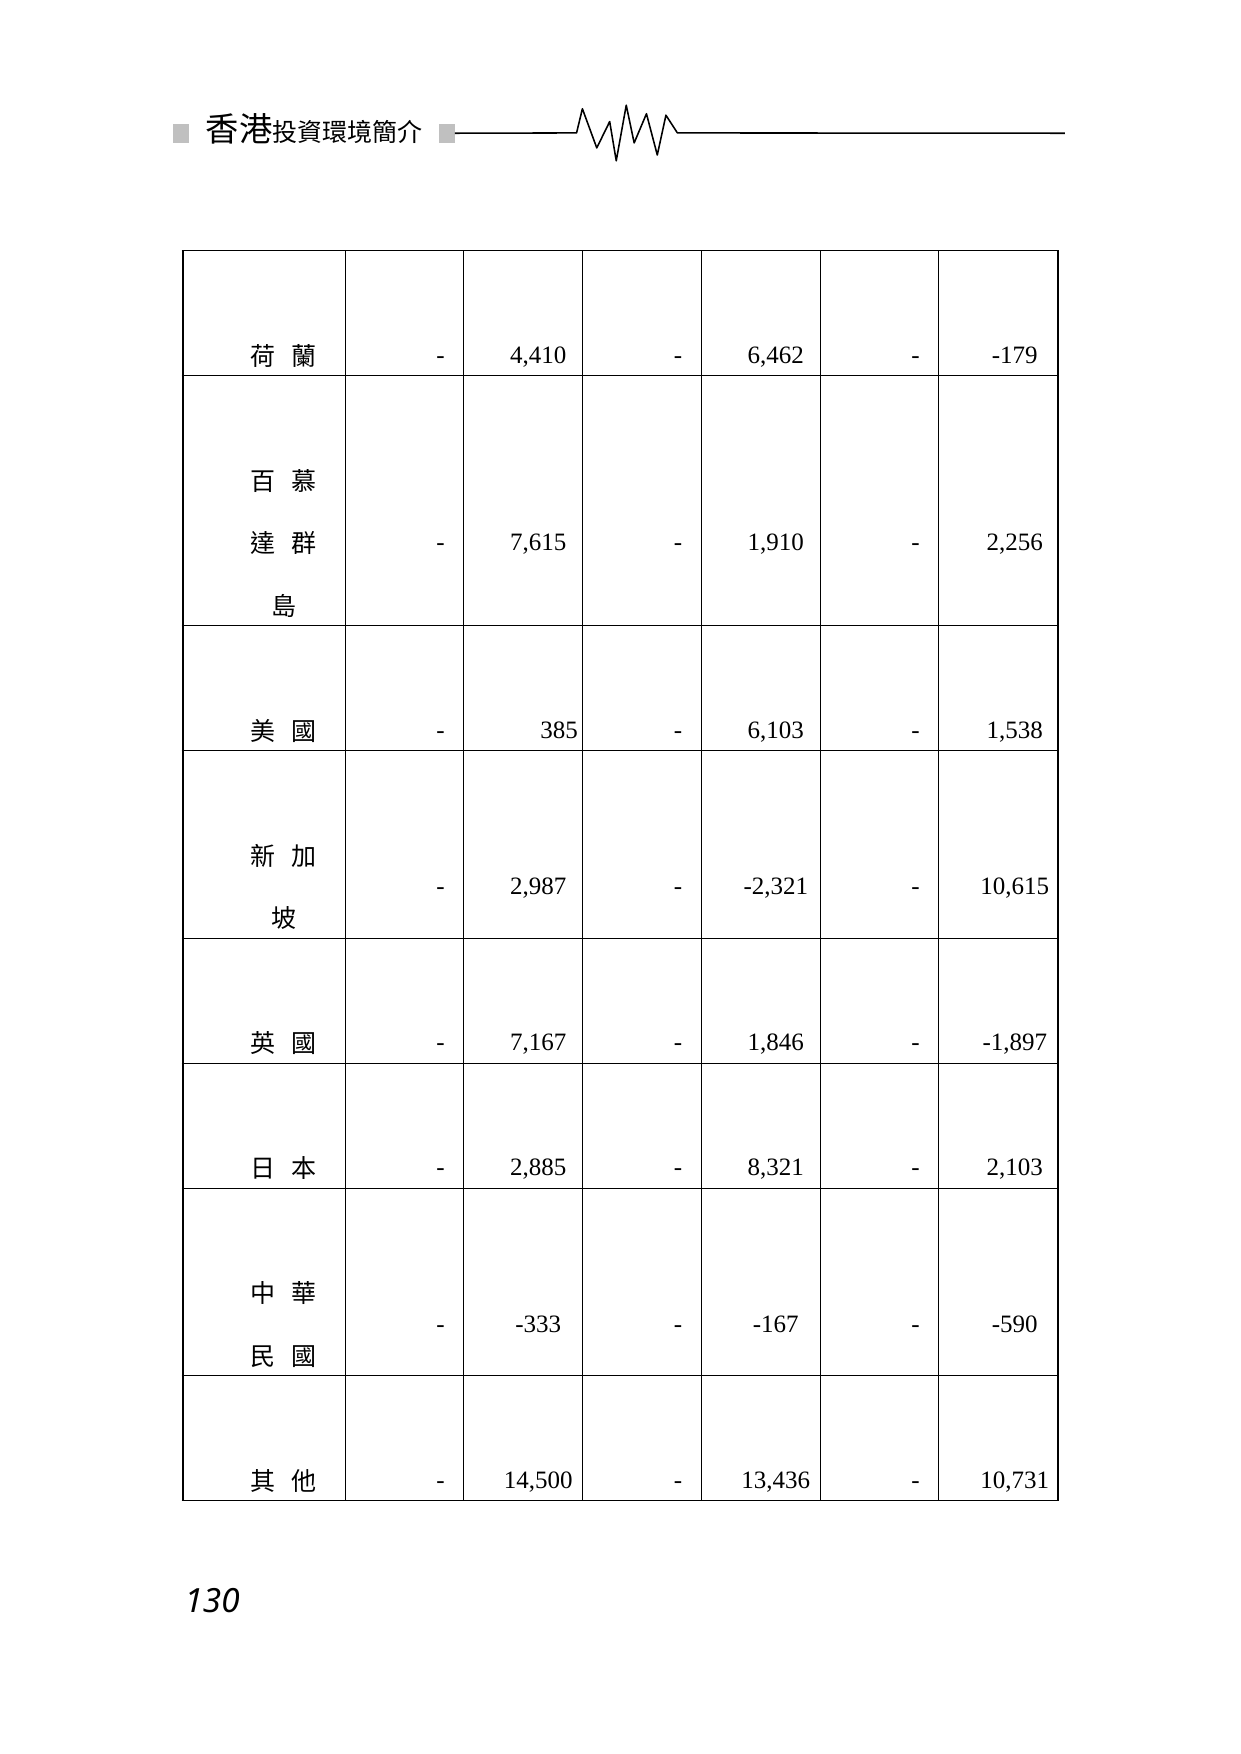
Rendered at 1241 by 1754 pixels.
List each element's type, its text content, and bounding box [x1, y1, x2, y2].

table_cell - [583, 1376, 701, 1500]
table_cell 新加坡 [184, 751, 345, 938]
table_cell - [583, 939, 701, 1063]
table_cell 1,538 [939, 626, 1057, 750]
table_cell - [583, 1189, 701, 1375]
table_cell 13,436 [702, 1376, 820, 1500]
table_cell 385 [464, 626, 582, 750]
table_cell 4,410 [464, 251, 582, 375]
table_cell 中華民國 [184, 1189, 345, 1375]
table_cell - [346, 251, 463, 375]
table_cell - [346, 751, 463, 938]
table_cell - [821, 1064, 938, 1188]
table_cell - [583, 751, 701, 938]
table_cell 2,256 [939, 376, 1057, 625]
table_cell 日本 [184, 1064, 345, 1188]
table_cell 6,462 [702, 251, 820, 375]
table_cell 6,103 [702, 626, 820, 750]
table_cell - [583, 251, 701, 375]
table_cell -1,897 [939, 939, 1057, 1063]
table_cell -590 [939, 1189, 1057, 1375]
table_cell - [821, 626, 938, 750]
table_cell -333 [464, 1189, 582, 1375]
table_cell 10,731 [939, 1376, 1057, 1500]
table_cell 8,321 [702, 1064, 820, 1188]
table_cell - [821, 1376, 938, 1500]
table_cell 1,846 [702, 939, 820, 1063]
table_cell - [583, 626, 701, 750]
table_cell 2,987 [464, 751, 582, 938]
table_cell - [346, 1064, 463, 1188]
table_cell -2,321 [702, 751, 820, 938]
table_cell - [346, 939, 463, 1063]
table_cell 百慕達群島 [184, 376, 345, 625]
table_cell 2,885 [464, 1064, 582, 1188]
table_cell 1,910 [702, 376, 820, 625]
table_cell 7,615 [464, 376, 582, 625]
table_cell -179 [939, 251, 1057, 375]
table_cell - [821, 251, 938, 375]
table_cell 14,500 [464, 1376, 582, 1500]
table_cell - [346, 626, 463, 750]
table_cell - [821, 751, 938, 938]
table_cell - [821, 376, 938, 625]
table_cell -167 [702, 1189, 820, 1375]
table_cell 荷蘭 [184, 251, 345, 375]
table_cell - [583, 1064, 701, 1188]
table_cell 英國 [184, 939, 345, 1063]
table_cell 其他 [184, 1376, 345, 1500]
table_cell - [821, 939, 938, 1063]
table_cell - [346, 1189, 463, 1375]
table_cell 美國 [184, 626, 345, 750]
table_cell - [346, 1376, 463, 1500]
table_cell 10,615 [939, 751, 1057, 938]
table_cell - [346, 376, 463, 625]
table_cell - [583, 376, 701, 625]
table_cell - [821, 1189, 938, 1375]
table_cell 7,167 [464, 939, 582, 1063]
table_cell 2,103 [939, 1064, 1057, 1188]
